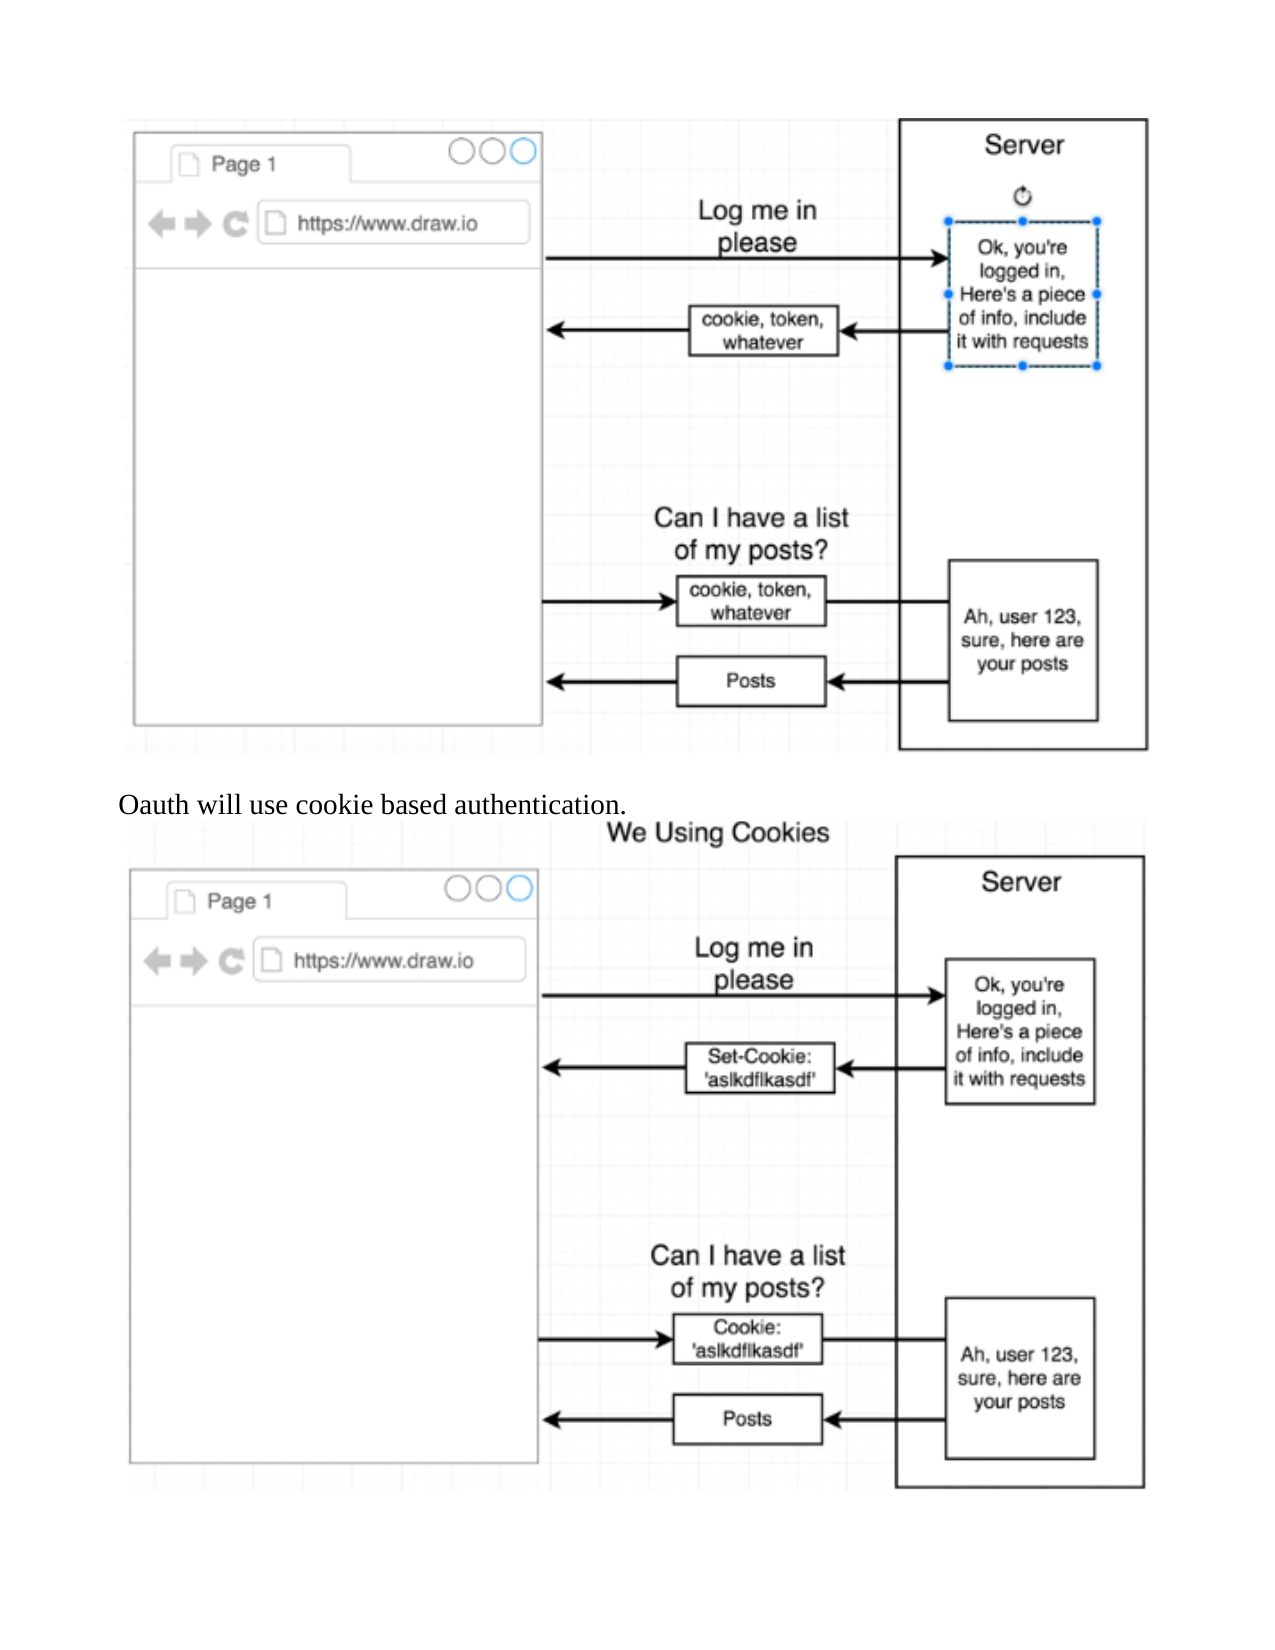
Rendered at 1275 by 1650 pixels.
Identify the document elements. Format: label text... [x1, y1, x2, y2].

picture [124, 118, 1151, 754]
text Oauth will use cookie based authentication. [118, 787, 1157, 821]
picture [126, 821, 1149, 1491]
